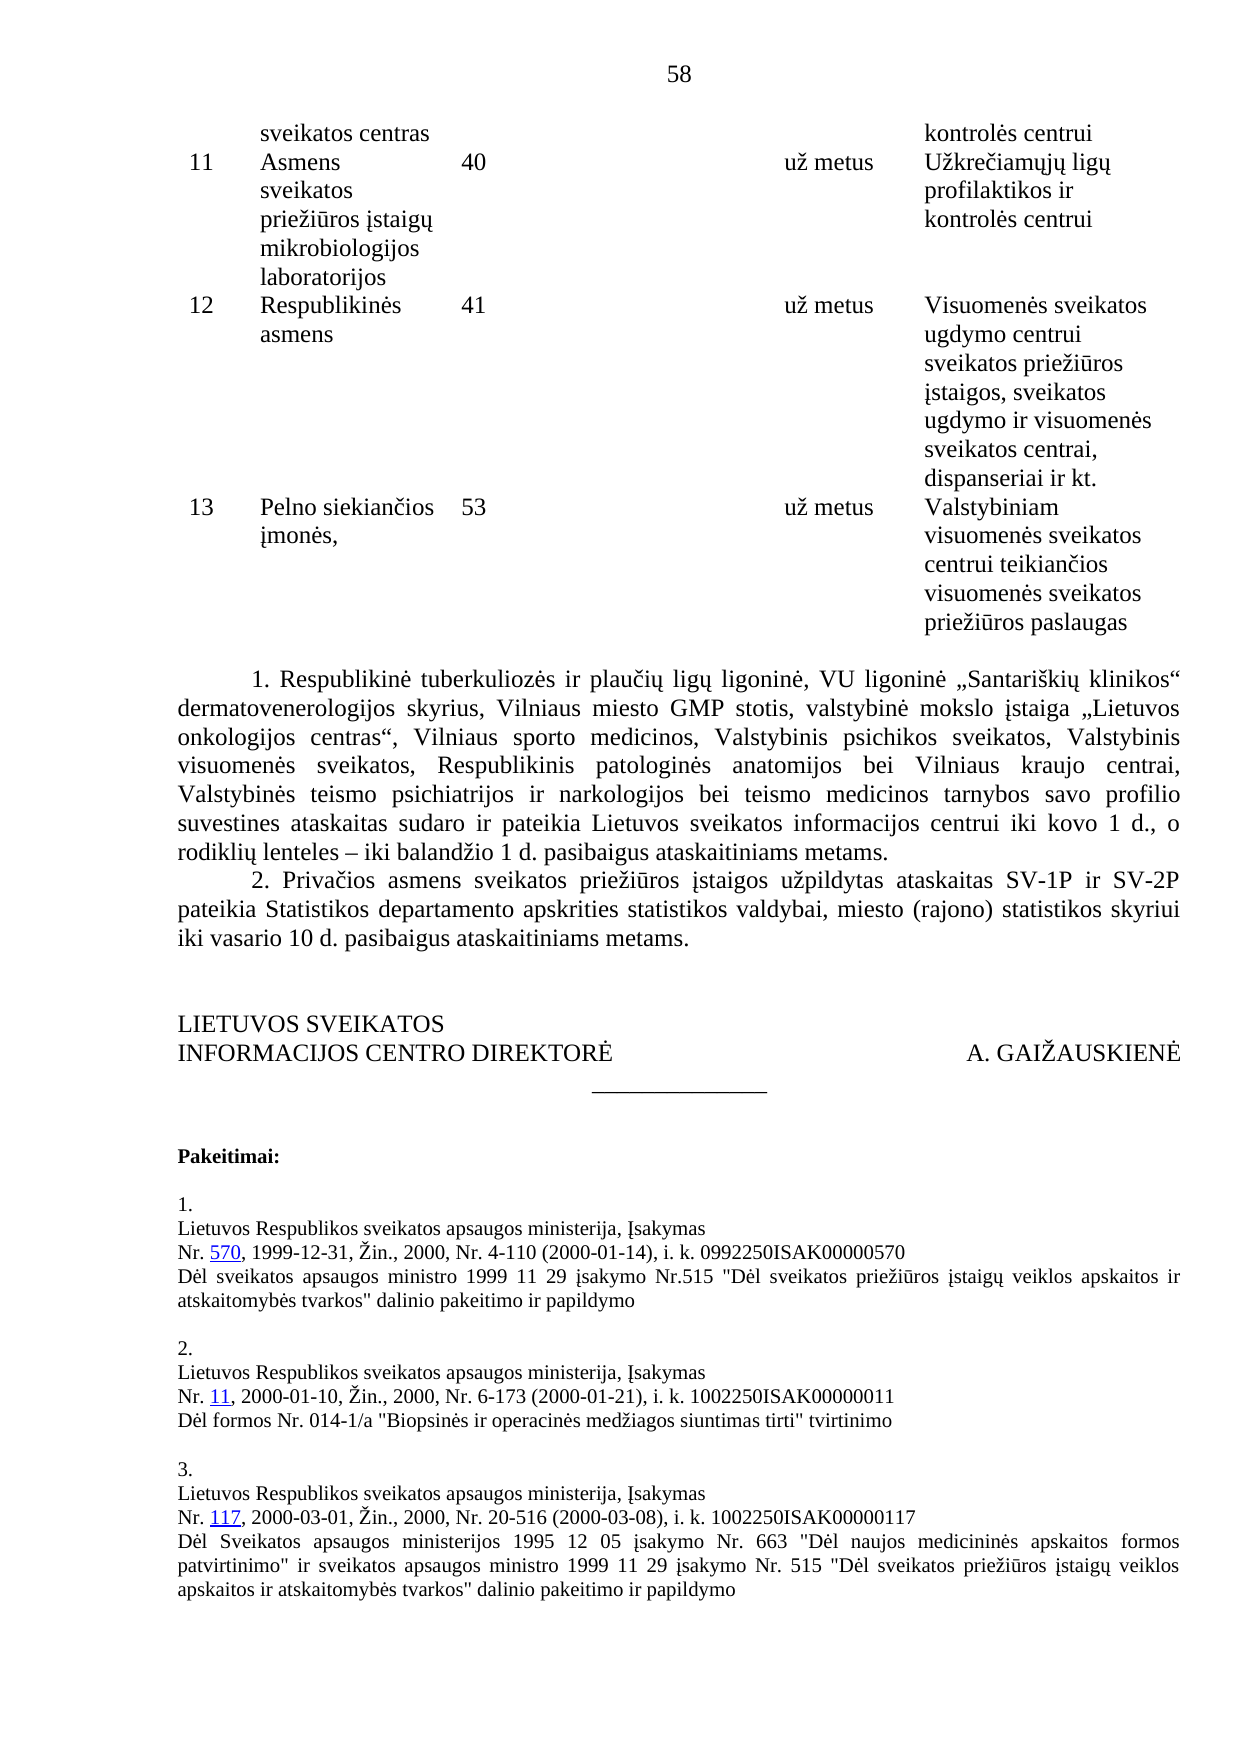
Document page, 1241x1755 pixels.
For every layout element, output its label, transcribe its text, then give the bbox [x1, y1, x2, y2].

table_cell Respublikinės asmens [249, 291, 450, 492]
table_cell už metus [773, 147, 913, 291]
table_cell [773, 118, 913, 147]
table_cell kontrolės centrui [913, 118, 1180, 147]
text Nr. 570, 1999-12-31, Žin., 2000, Nr. 4-110 (2000-01-14), i. k. 0992250ISAK00000570 [177, 1240, 1181, 1264]
table_cell 53 [450, 492, 773, 636]
text Nr. 117, 2000-03-01, Žin., 2000, Nr. 20-516 (2000-03-08), i. k. 1002250ISAK00000117 [177, 1505, 1181, 1529]
text Nr. 11, 2000-01-10, Žin., 2000, Nr. 6-173 (2000-01-21), i. k. 1002250ISAK00000011 [177, 1384, 1181, 1408]
table_cell 40 [450, 147, 773, 291]
text Dėl sveikatos apsaugos ministro 1999 11 29 įsakymo Nr.515 "Dėl sveikatos priežiūros įstaigų veiklos apskaitos ir atskaitomybės tvarkos" dalinio pakeitimo ir papildymo [177, 1264, 1181, 1312]
text LIETUVOS SVEIKATOS [177, 1009, 1181, 1038]
table_cell 13 [177, 492, 248, 636]
table_cell 12 [177, 291, 248, 492]
table_cell 41 [450, 291, 773, 492]
text 1. [177, 1192, 1181, 1216]
table_cell Visuomenės sveikatos ugdymo centrui sveikatos priežiūros įstaigos, sveikatos ugdymo ir visuomenės sveikatos centrai, dispanseriai ir kt. [913, 291, 1180, 492]
text 2. [177, 1336, 1181, 1360]
text Dėl Sveikatos apsaugos ministerijos 1995 12 05 įsakymo Nr. 663 "Dėl naujos medicininės apskaitos formos patvirtinimo" ir sveikatos apsaugos ministro 1999 11 29 įsakymo Nr. 515 "Dėl sveikatos priežiūros įstaigų veiklos apskaitos ir atskaitomybės tvarkos" dalinio pakeitimo ir papildymo [177, 1529, 1181, 1601]
table_cell Pelno siekiančios įmonės, [249, 492, 450, 636]
table_cell už metus [773, 492, 913, 636]
text Lietuvos Respublikos sveikatos apsaugos ministerija, Įsakymas [177, 1216, 1181, 1240]
table_cell Užkrečiamųjų ligų profilaktikos ir kontrolės centrui [913, 147, 1180, 291]
text INFORMACIJOS CENTRO DIREKTORĖ A. GAIŽAUSKIENĖ [177, 1038, 1181, 1067]
table_cell Asmens sveikatos priežiūros įstaigų mikrobiologijos laboratorijos [249, 147, 450, 291]
text 1. Respublikinė tuberkuliozės ir plaučių ligų ligoninė, VU ligoninė „Santariškių klinikos“ dermatovenerologijos skyrius, Vilniaus miesto GMP stotis, valstybinė mokslo įstaiga „Lietuvos onkologijos centras“, Vilniaus sporto medicinos, Valstybinis psichikos sveikatos, Valstybinis visuomenės sveikatos, Respublikinis patologinės anatomijos bei Vilniaus kraujo centrai, Valstybinės teismo psichiatrijos ir narkologijos bei teismo medicinos tarnybos savo profilio suvestines ataskaitas sudaro ir pateikia Lietuvos sveikatos informacijos centrui iki kovo 1 d., o rodiklių lenteles – iki balandžio 1 d. pasibaigus ataskaitiniams metams. [177, 664, 1181, 866]
table_cell Valstybiniam visuomenės sveikatos centrui teikiančios visuomenės sveikatos priežiūros paslaugas [913, 492, 1180, 636]
text 3. [177, 1457, 1181, 1481]
table_cell už metus [773, 291, 913, 492]
table_cell sveikatos centras [249, 118, 450, 147]
table_cell [177, 118, 248, 147]
text 2. Privačios asmens sveikatos priežiūros įstaigos užpildytas ataskaitas SV-1P ir SV-2P pateikia Statistikos departamento apskrities statistikos valdybai, miesto (rajono) statistikos skyriui iki vasario 10 d. pasibaigus ataskaitiniams metams. [177, 866, 1181, 952]
text Lietuvos Respublikos sveikatos apsaugos ministerija, Įsakymas [177, 1481, 1181, 1505]
text Dėl formos Nr. 014-1/a "Biopsinės ir operacinės medžiagos siuntimas tirti" tvirtinimo [177, 1408, 1181, 1432]
text ______________ [177, 1067, 1181, 1096]
text Pakeitimai: [177, 1144, 1181, 1168]
table_cell 11 [177, 147, 248, 291]
table_cell [450, 118, 773, 147]
text Lietuvos Respublikos sveikatos apsaugos ministerija, Įsakymas [177, 1360, 1181, 1384]
